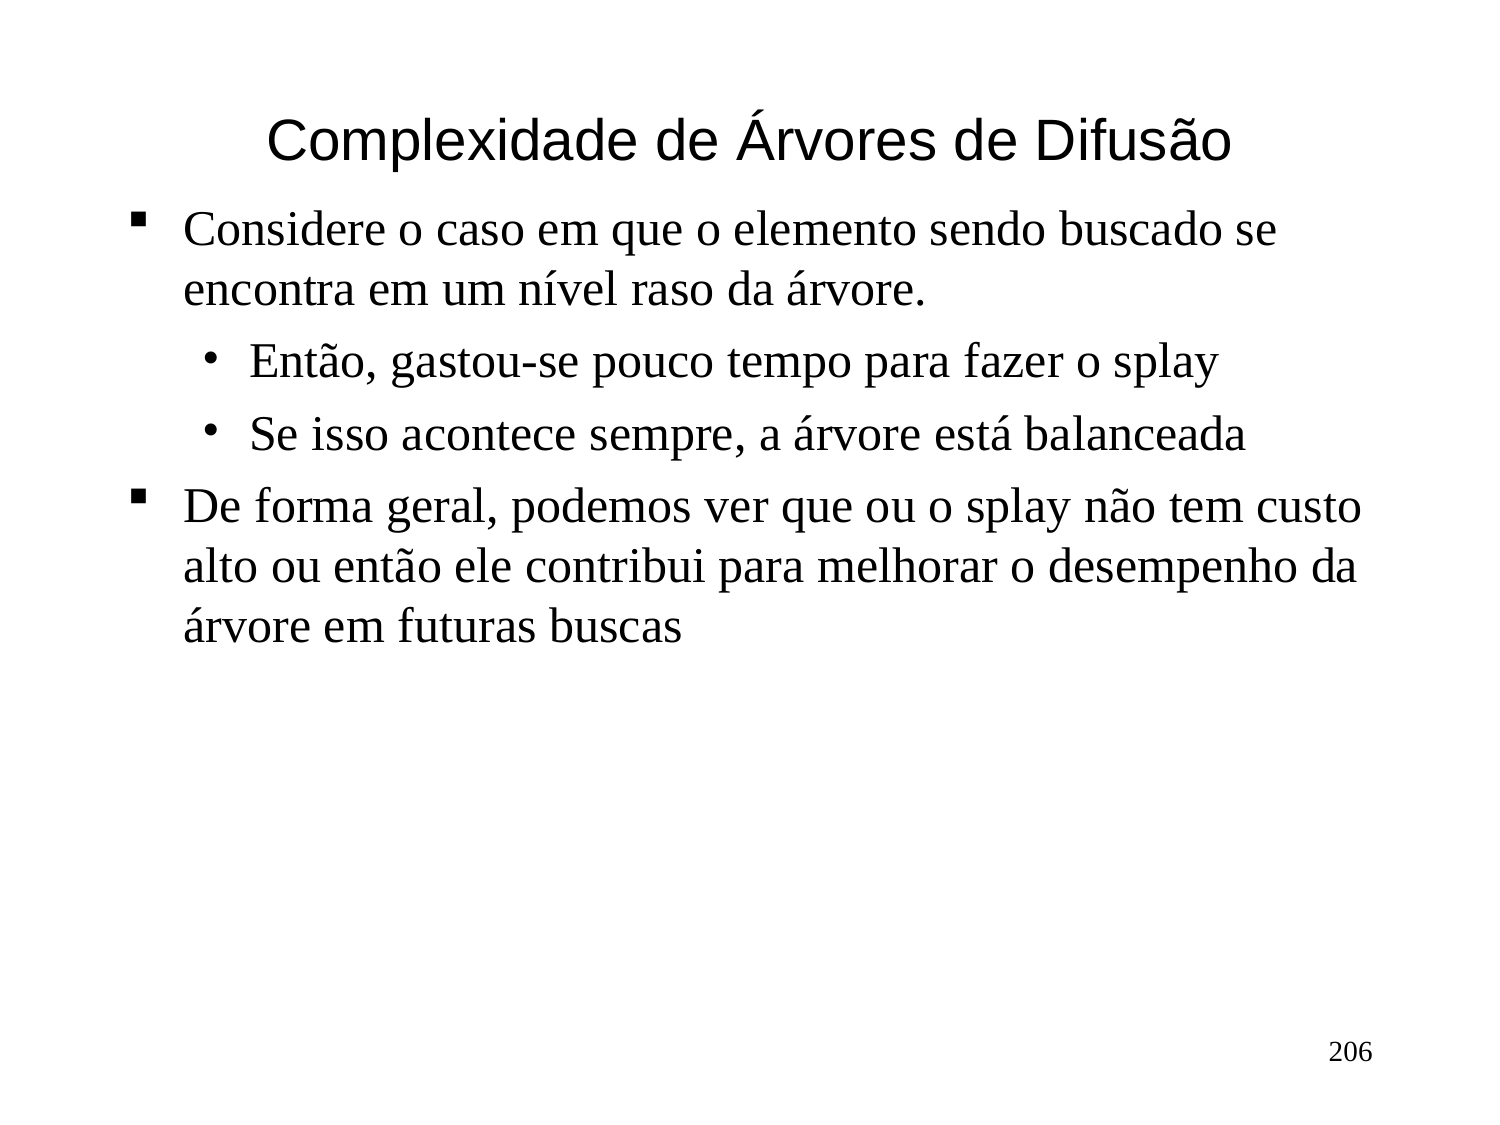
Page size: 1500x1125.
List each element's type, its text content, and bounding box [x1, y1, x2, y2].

title Complexidade de Árvores de Difusão [112, 99, 1388, 175]
list Considere o caso em que o elemento sendo buscado se encontra em um nível raso da árvore. Então, gastou-se pouco tempo para fazer o splay Se isso acontece sempre, a árvore está balanceada De forma geral, podemos ver que ou o splay não tem custo alto ou então ele contribui para melhorar o desempenho da árvore em futuras buscas [112, 187, 1388, 1000]
